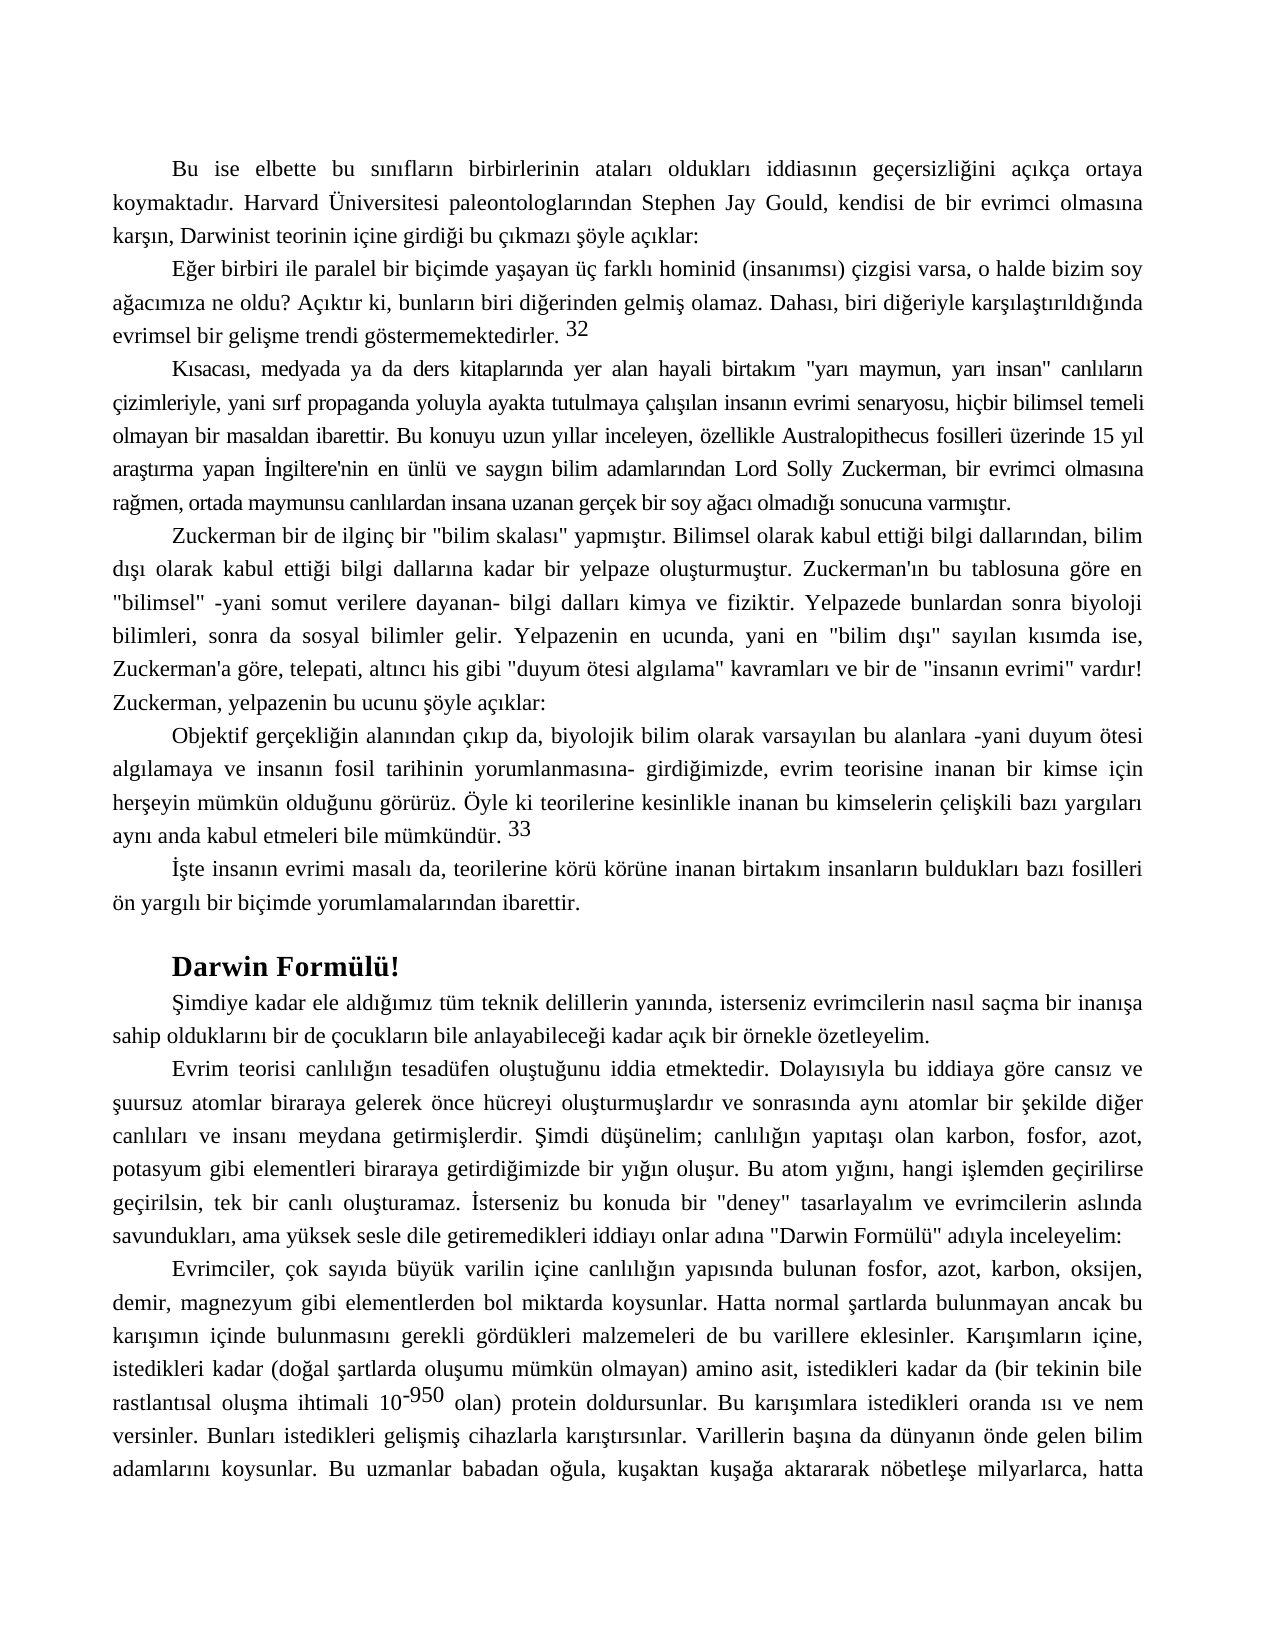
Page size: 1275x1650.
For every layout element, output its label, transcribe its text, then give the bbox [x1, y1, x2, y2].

text Zuckerman bir de ilginç bir "bilim skalası" yapmıştır. Bilimsel olarak kabul ettiği bilgi dallarından, bilim dışı olarak kabul ettiği bilgi dallarına kadar bir yelpaze oluşturmuştur. Zuckerman'ın bu tablosuna göre en "bilimsel" -yani somut verilere dayanan- bilgi dalları kimya ve fiziktir. Yelpazede bunlardan sonra biyoloji bilimleri, sonra da sosyal bilimler gelir. Yelpazenin en ucunda, yani en "bilim dışı" sayılan kısımda ise, Zuckerman'a göre, telepati, altıncı his gibi "duyum ötesi algılama" kavramları ve bir de "insanın evrimi" vardır! Zuckerman, yelpazenin bu ucunu şöyle açıklar: [112, 517, 1145, 717]
text Bu ise elbette bu sınıfların birbirlerinin ataları oldukları iddiasının geçersizliğini açıkça ortaya koymaktadır. Harvard Üniversitesi paleontologlarından Stephen Jay Gould, kendisi de bir evrimci olmasına karşın, Darwinist teorinin içine girdiği bu çıkmazı şöyle açıklar: [112, 150, 1145, 250]
text İşte insanın evrimi masalı da, teorilerine körü körüne inanan birtakım insanların buldukları bazı fosilleri ön yargılı bir biçimde yorumlamalarından ibarettir. [112, 850, 1145, 917]
text Eğer birbiri ile paralel bir biçimde yaşayan üç farklı hominid (insanımsı) çizgisi varsa, o halde bizim soy ağacımıza ne oldu? Açıktır ki, bunların biri diğerinden gelmiş olamaz. Dahası, biri diğeriyle karşılaştırıldığında evrimsel bir gelişme trendi göstermemektedirler. 32 [112, 250, 1145, 350]
text Kısacası, medyada ya da ders kitaplarında yer alan hayali birtakım "yarı maymun, yarı insan" canlıların çizimleriyle, yani sırf propaganda yoluyla ayakta tutulmaya çalışılan insanın evrimi senaryosu, hiçbir bilimsel temeli olmayan bir masaldan ibarettir. Bu konuyu uzun yıllar inceleyen, özellikle Australopithecus fosilleri üzerinde 15 yıl araştırma yapan İngiltere'nin en ünlü ve saygın bilim adamlarından Lord Solly Zuckerman, bir evrimci olmasına rağmen, ortada maymunsu canlılardan insana uzanan gerçek bir soy ağacı olmadığı sonucuna varmıştır. [112, 350, 1145, 517]
text Evrim teorisi canlılığın tesadüfen oluştuğunu iddia etmektedir. Dolayısıyla bu iddiaya göre cansız ve şuursuz atomlar biraraya gelerek önce hücreyi oluşturmuşlardır ve sonrasında aynı atomlar bir şekilde diğer canlıları ve insanı meydana getirmişlerdir. Şimdi düşünelim; canlılığın yapıtaşı olan karbon, fosfor, azot, potasyum gibi elementleri biraraya getirdiğimizde bir yığın oluşur. Bu atom yığını, hangi işlemden geçirilirse geçirilsin, tek bir canlı oluşturamaz. İsterseniz bu konuda bir "deney" tasarlayalım ve evrimcilerin aslında savundukları, ama yüksek sesle dile getiremedikleri iddiayı onlar adına "Darwin Formülü" adıyla inceleyelim: [112, 1050, 1145, 1250]
text Darwin Formülü! [112, 950, 1145, 983]
text Evrimciler, çok sayıda büyük varilin içine canlılığın yapısında bulunan fosfor, azot, karbon, oksijen, demir, magnezyum gibi elementlerden bol miktarda koysunlar. Hatta normal şartlarda bulunmayan ancak bu karışımın içinde bulunmasını gerekli gördükleri malzemeleri de bu varillere eklesinler. Karışımların içine, istedikleri kadar (doğal şartlarda oluşumu mümkün olmayan) amino asit, istedikleri kadar da (bir tekinin bile rastlantısal oluşma ihtimali 10-950 olan) protein doldursunlar. Bu karışımlara istedikleri oranda ısı ve nem versinler. Bunları istedikleri gelişmiş cihazlarla karıştırsınlar. Varillerin başına da dünyanın önde gelen bilim adamlarını koysunlar. Bu uzmanlar babadan oğula, kuşaktan kuşağa aktararak nöbetleşe milyarlarca, hatta [112, 1250, 1145, 1483]
text Şimdiye kadar ele aldığımız tüm teknik delillerin yanında, isterseniz evrimcilerin nasıl saçma bir inanışa sahip olduklarını bir de çocukların bile anlayabileceği kadar açık bir örnekle özetleyelim. [112, 983, 1145, 1050]
text Objektif gerçekliğin alanından çıkıp da, biyolojik bilim olarak varsayılan bu alanlara -yani duyum ötesi algılamaya ve insanın fosil tarihinin yorumlanmasına- girdiğimizde, evrim teorisine inanan bir kimse için herşeyin mümkün olduğunu görürüz. Öyle ki teorilerine kesinlikle inanan bu kimselerin çelişkili bazı yargıları aynı anda kabul etmeleri bile mümkündür. 33 [112, 717, 1145, 850]
